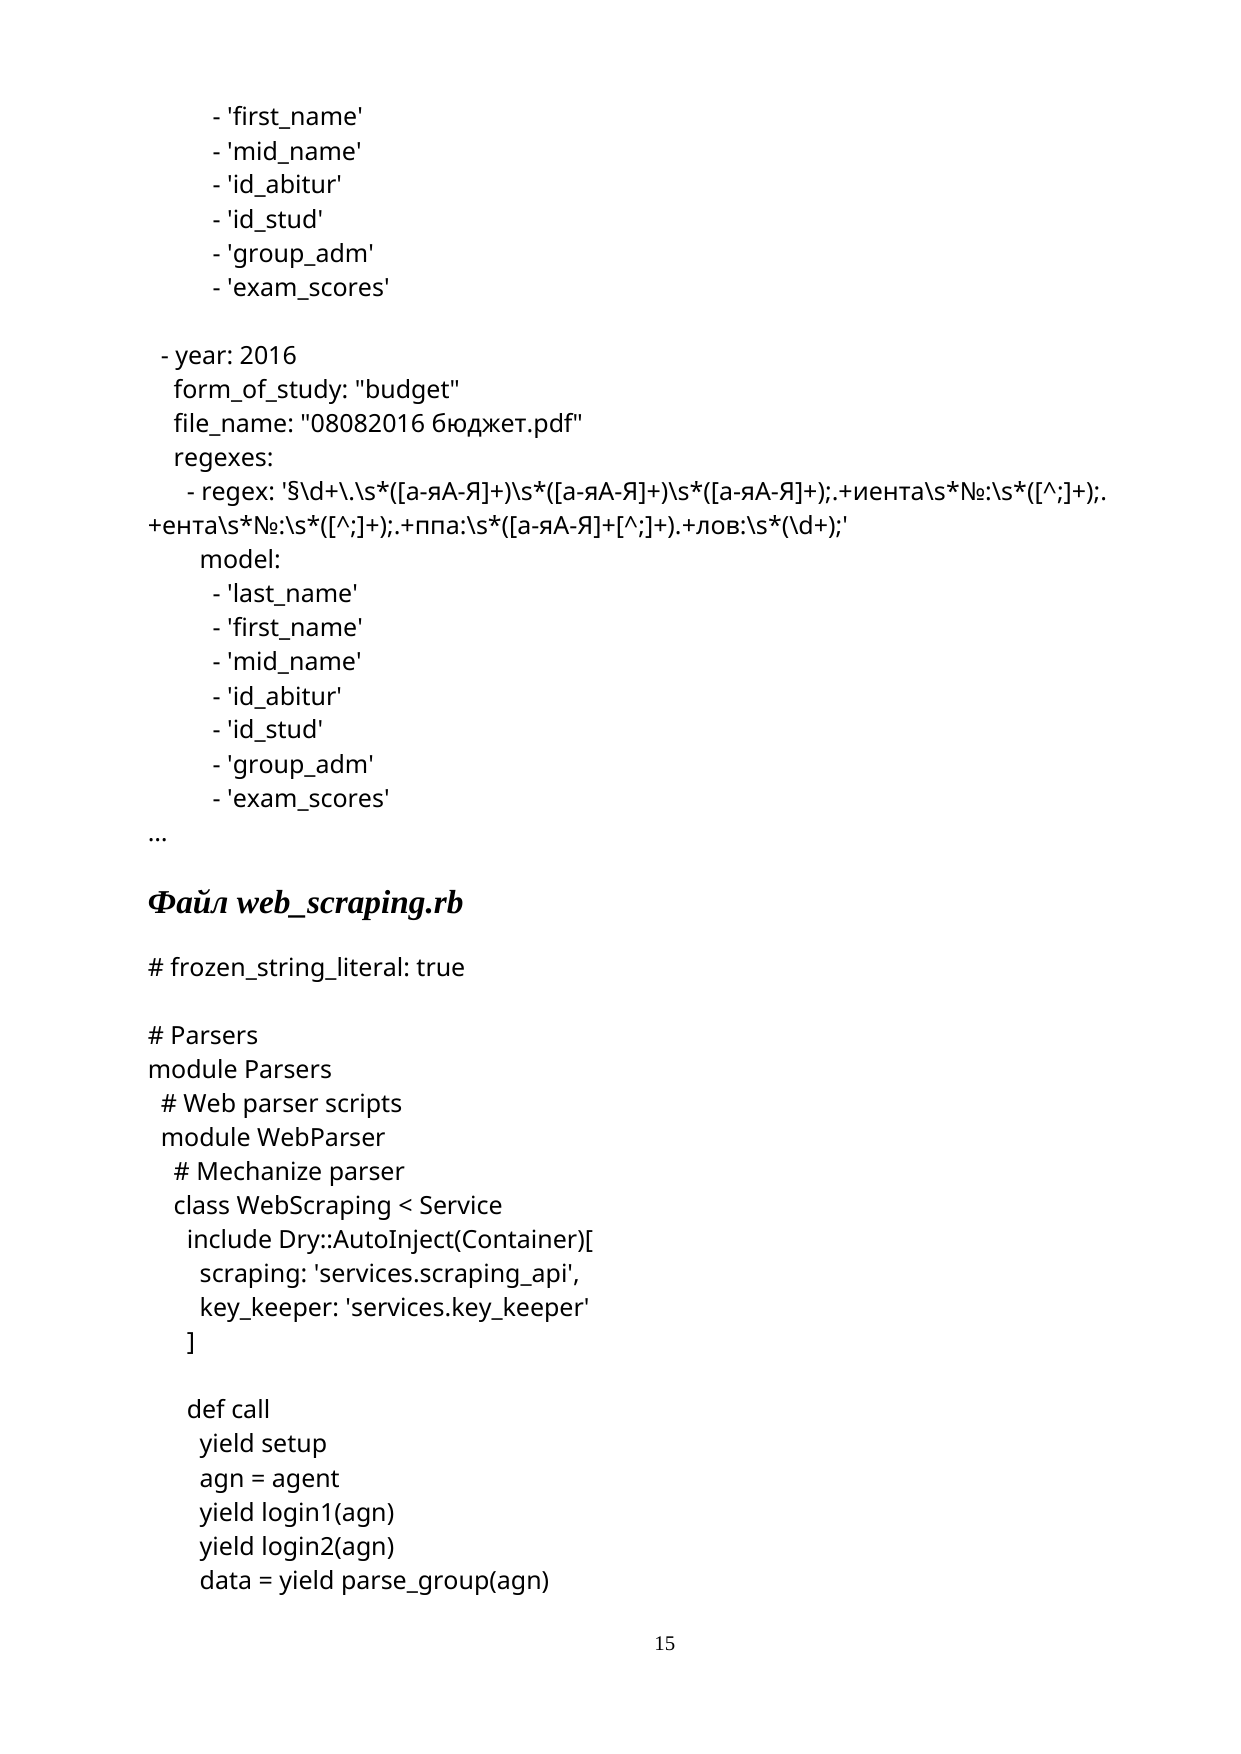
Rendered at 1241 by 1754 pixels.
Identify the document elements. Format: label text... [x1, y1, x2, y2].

text ] [148, 1324, 1181, 1358]
text key_keeper: 'services.key_keeper' [148, 1290, 1181, 1324]
text form_of_study: "budget" [148, 372, 1181, 406]
text regexes: [148, 440, 1181, 474]
text - 'exam_scores' [148, 269, 1181, 303]
text - year: 2016 [148, 337, 1181, 372]
text - 'group_adm' [148, 235, 1181, 269]
text - 'group_adm' [148, 746, 1181, 780]
text class WebScraping < Service [148, 1188, 1181, 1222]
text # frozen_string_literal: true [148, 949, 1181, 983]
text scraping: 'services.scraping_api', [148, 1256, 1181, 1290]
text # Web parser scripts [148, 1086, 1181, 1119]
text - regex: '§\d+\.\s*([а-яА-Я]+)\s*([а-яА-Я]+)\s*([а-яА-Я]+);.+иента\s*№:\s*([^;]+);.+ента\s*№:\s*([^;]+);.+ппа:\s*([а-яА-Я]+[^;]+).+лов:\s*(\d+);' [148, 474, 1181, 542]
text agn = agent [148, 1460, 1181, 1494]
text data = yield parse_group(agn) [148, 1562, 1181, 1596]
text - 'first_name' [148, 610, 1181, 644]
text … [148, 814, 1181, 848]
text - 'exam_scores' [148, 780, 1181, 814]
text - 'id_abitur' [148, 167, 1181, 201]
text - 'id_stud' [148, 201, 1181, 235]
text - 'id_abitur' [148, 678, 1181, 712]
text - 'mid_name' [148, 644, 1181, 678]
text # Mechanize parser [148, 1154, 1181, 1188]
text - 'last_name' [148, 576, 1181, 610]
text yield login2(agn) [148, 1528, 1181, 1562]
text Файл web_scraping.rb [148, 882, 1181, 921]
text module WebParser [148, 1119, 1181, 1154]
text yield login1(agn) [148, 1494, 1181, 1528]
text - 'first_name' [148, 99, 1181, 133]
text module Parsers [148, 1051, 1181, 1086]
text include Dry::AutoInject(Container)[ [148, 1222, 1181, 1256]
text def call [148, 1392, 1181, 1426]
text model: [148, 542, 1181, 576]
text yield setup [148, 1426, 1181, 1460]
text - 'id_stud' [148, 712, 1181, 746]
text # Parsers [148, 1017, 1181, 1051]
text - 'mid_name' [148, 133, 1181, 167]
text file_name: "08082016 бюджет.pdf" [148, 406, 1181, 440]
